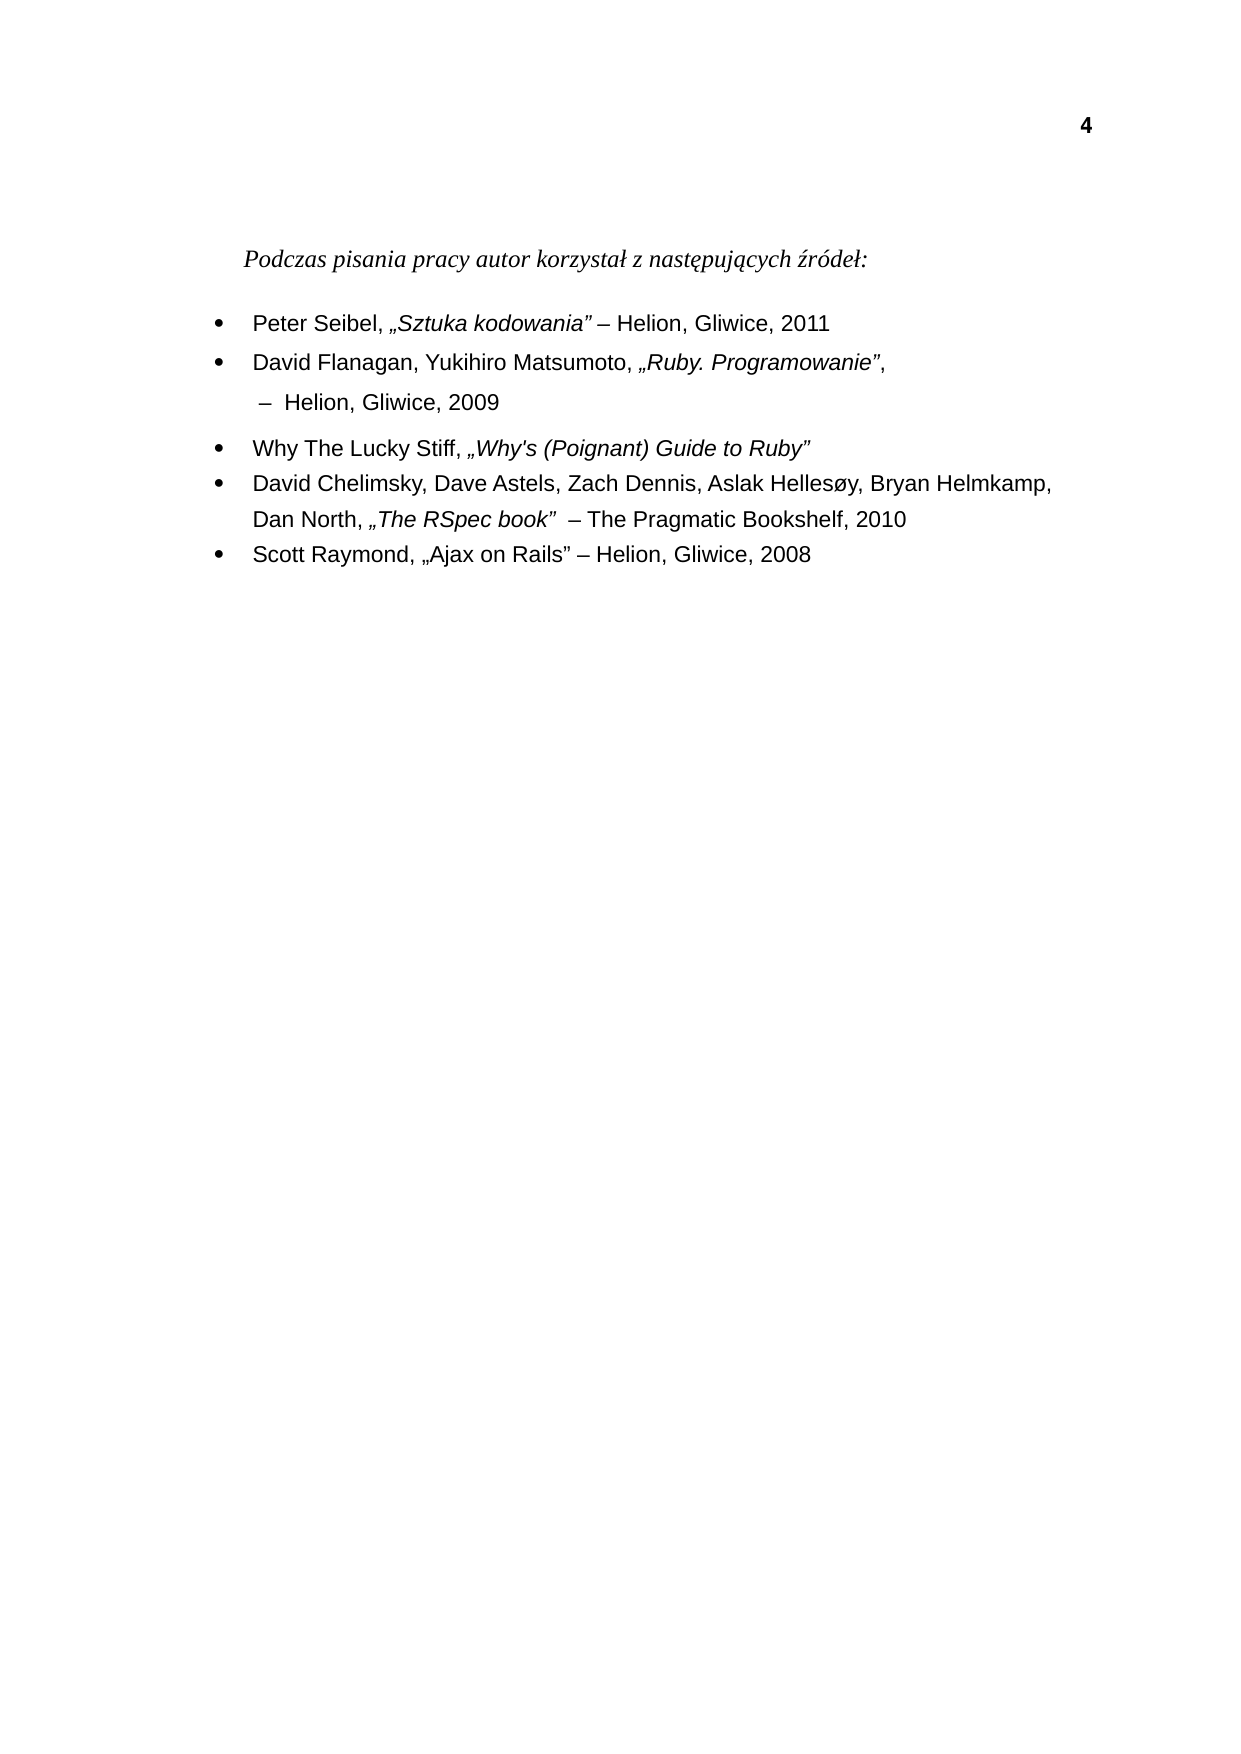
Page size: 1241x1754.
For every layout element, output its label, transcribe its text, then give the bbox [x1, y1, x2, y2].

list David Flanagan, Yukihiro Matsumoto, „Ruby. Programowanie”, – Helion, Gliwice, 2009 [215, 349, 1093, 415]
list David Chelimsky, Dave Astels, Zach Dennis, Aslak Hellesøy, Bryan Helmkamp, Dan North, „The RSpec book” – The Pragmatic Bookshelf, 2010 [215, 463, 1093, 534]
text Podczas pisania pracy autor korzystał z następujących źródeł: [178, 239, 1093, 274]
list Scott Raymond, „Ajax on Rails” – Helion, Gliwice, 2008 [215, 534, 1093, 569]
list Why The Lucky Stiff, „Why's (Poignant) Guide to Ruby” [215, 428, 1093, 463]
list Peter Seibel, „Sztuka kodowania” – Helion, Gliwice, 2011 [215, 309, 1093, 336]
